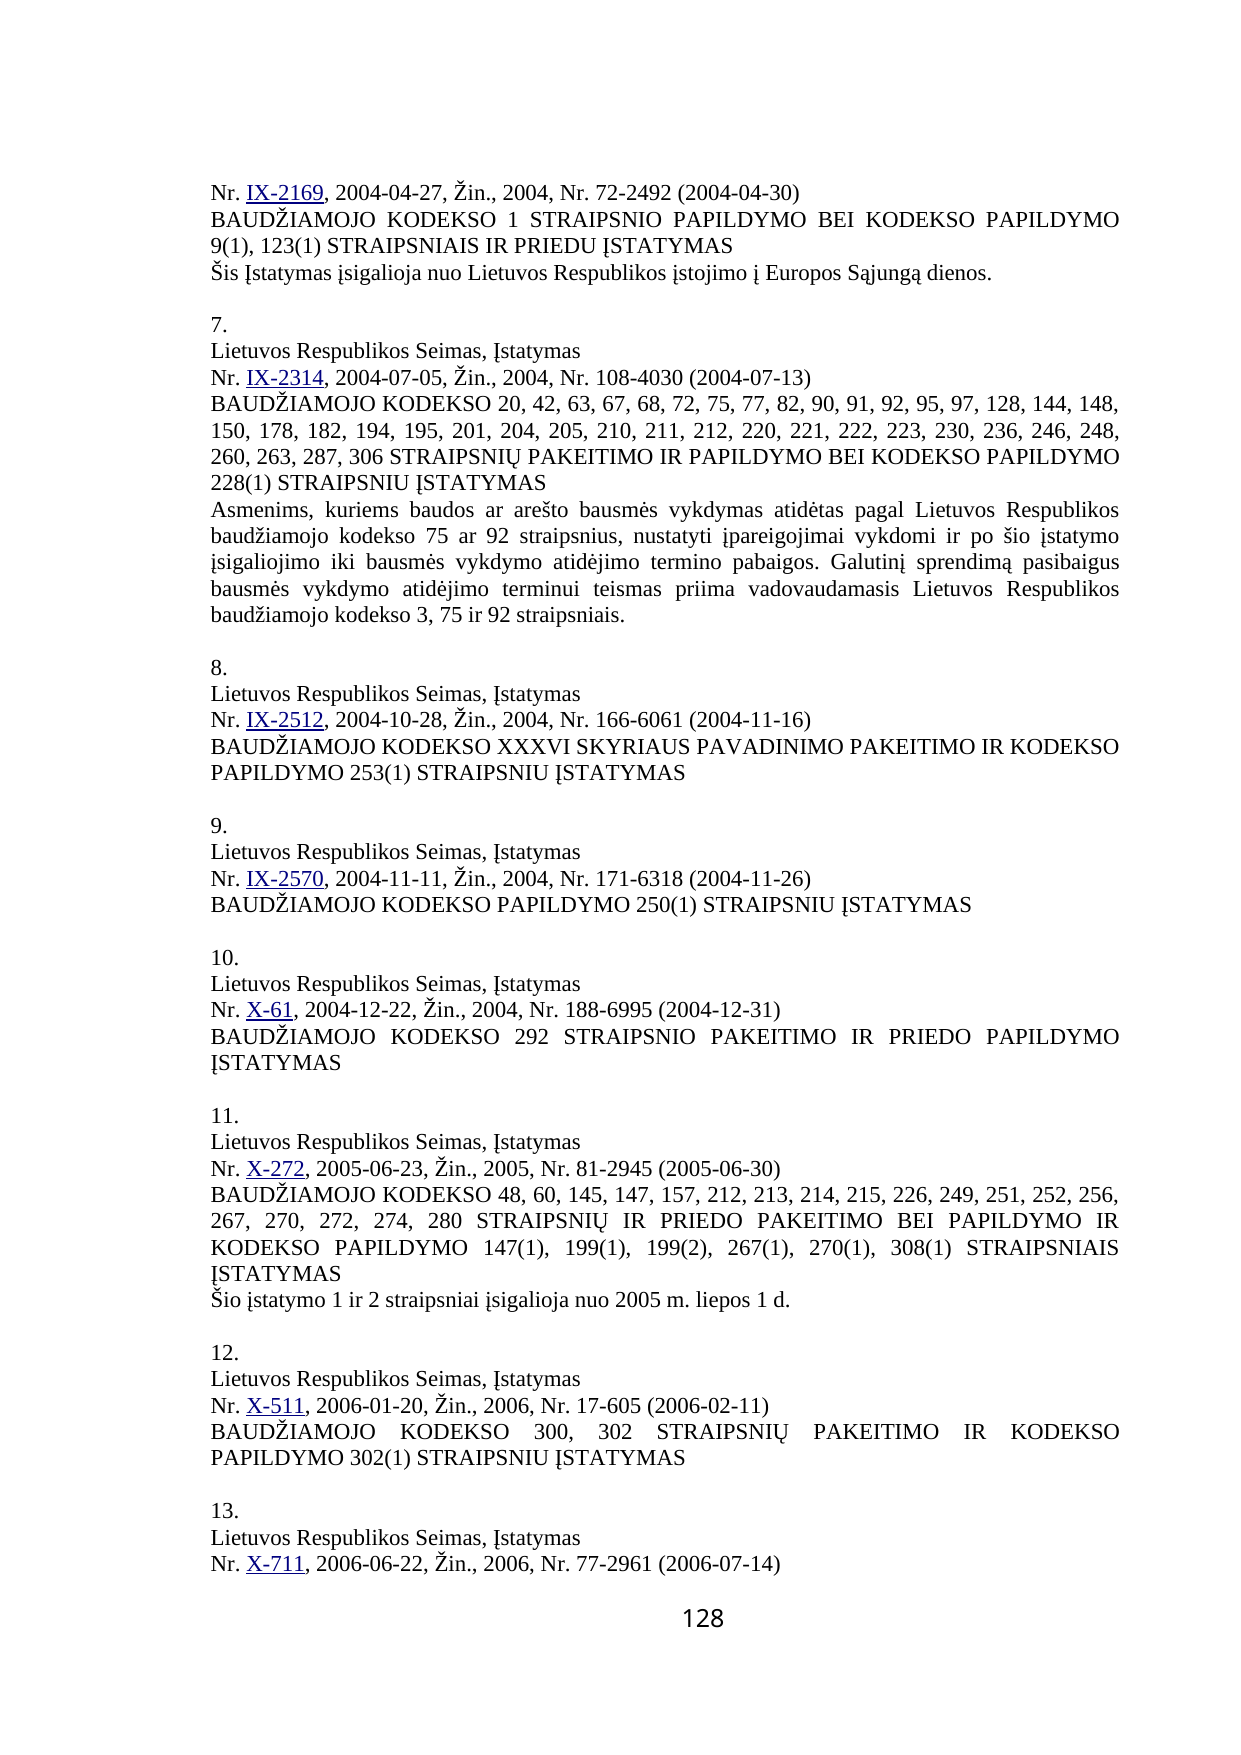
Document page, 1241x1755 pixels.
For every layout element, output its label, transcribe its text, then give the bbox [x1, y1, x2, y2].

text 9. [210, 812, 1120, 838]
text 8. [210, 654, 1120, 680]
text BAUDŽIAMOJO KODEKSO 20, 42, 63, 67, 68, 72, 75, 77, 82, 90, 91, 92, 95, 97, 128, 144, 148, 150, 178, 182, 194, 195, 201, 204, 205, 210, 211, 212, 220, 221, 222, 223, 230, 236, 246, 248, 260, 263, 287, 306 STRAIPSNIŲ PAKEITIMO IR PAPILDYMO BEI KODEKSO PAPILDYMO 228(1) STRAIPSNIU ĮSTATYMAS [210, 390, 1120, 496]
text Lietuvos Respublikos Seimas, Įstatymas [210, 838, 1120, 865]
text Nr. X-61, 2004-12-22, Žin., 2004, Nr. 188-6995 (2004-12-31) [210, 996, 1120, 1023]
text Nr. X-711, 2006-06-22, Žin., 2006, Nr. 77-2961 (2006-07-14) [210, 1550, 1120, 1576]
text Lietuvos Respublikos Seimas, Įstatymas [210, 1365, 1120, 1392]
text Asmenims, kuriems baudos ar arešto bausmės vykdymas atidėtas pagal Lietuvos Respublikos baudžiamojo kodekso 75 ar 92 straipsnius, nustatyti įpareigojimai vykdomi ir po šio įstatymo įsigaliojimo iki bausmės vykdymo atidėjimo termino pabaigos. Galutinį sprendimą pasibaigus bausmės vykdymo atidėjimo terminui teismas priima vadovaudamasis Lietuvos Respublikos baudžiamojo kodekso 3, 75 ir 92 straipsniais. [210, 496, 1120, 627]
text BAUDŽIAMOJO KODEKSO 48, 60, 145, 147, 157, 212, 213, 214, 215, 226, 249, 251, 252, 256, 267, 270, 272, 274, 280 STRAIPSNIŲ IR PRIEDO PAKEITIMO BEI PAPILDYMO IR KODEKSO PAPILDYMO 147(1), 199(1), 199(2), 267(1), 270(1), 308(1) STRAIPSNIAIS ĮSTATYMAS [210, 1181, 1120, 1286]
text BAUDŽIAMOJO KODEKSO XXXVI SKYRIAUS PAVADINIMO PAKEITIMO IR KODEKSO PAPILDYMO 253(1) STRAIPSNIU ĮSTATYMAS [210, 733, 1120, 786]
text 10. [210, 944, 1120, 970]
text 11. [210, 1102, 1120, 1128]
text Nr. X-511, 2006-01-20, Žin., 2006, Nr. 17-605 (2006-02-11) [210, 1392, 1120, 1418]
text Nr. X-272, 2005-06-23, Žin., 2005, Nr. 81-2945 (2005-06-30) [210, 1154, 1120, 1181]
text Lietuvos Respublikos Seimas, Įstatymas [210, 1523, 1120, 1550]
text Lietuvos Respublikos Seimas, Įstatymas [210, 1128, 1120, 1154]
text BAUDŽIAMOJO KODEKSO 292 STRAIPSNIO PAKEITIMO IR PRIEDO PAPILDYMO ĮSTATYMAS [210, 1023, 1120, 1076]
text BAUDŽIAMOJO KODEKSO 1 STRAIPSNIO PAPILDYMO BEI KODEKSO PAPILDYMO 9(1), 123(1) STRAIPSNIAIS IR PRIEDU ĮSTATYMAS [210, 206, 1120, 258]
text Lietuvos Respublikos Seimas, Įstatymas [210, 680, 1120, 707]
text Lietuvos Respublikos Seimas, Įstatymas [210, 338, 1120, 364]
text Šis Įstatymas įsigalioja nuo Lietuvos Respublikos įstojimo į Europos Sąjungą dienos. [210, 258, 1120, 285]
text Nr. IX-2314, 2004-07-05, Žin., 2004, Nr. 108-4030 (2004-07-13) [210, 364, 1120, 390]
text 13. [210, 1497, 1120, 1523]
text Nr. IX-2169, 2004-04-27, Žin., 2004, Nr. 72-2492 (2004-04-30) [210, 179, 1120, 206]
text Nr. IX-2570, 2004-11-11, Žin., 2004, Nr. 171-6318 (2004-11-26) [210, 865, 1120, 891]
text Nr. IX-2512, 2004-10-28, Žin., 2004, Nr. 166-6061 (2004-11-16) [210, 707, 1120, 733]
text 12. [210, 1339, 1120, 1365]
text BAUDŽIAMOJO KODEKSO 300, 302 STRAIPSNIŲ PAKEITIMO IR KODEKSO PAPILDYMO 302(1) STRAIPSNIU ĮSTATYMAS [210, 1418, 1120, 1471]
text BAUDŽIAMOJO KODEKSO PAPILDYMO 250(1) STRAIPSNIU ĮSTATYMAS [210, 891, 1120, 917]
text Šio įstatymo 1 ir 2 straipsniai įsigalioja nuo 2005 m. liepos 1 d. [210, 1286, 1120, 1313]
text Lietuvos Respublikos Seimas, Įstatymas [210, 970, 1120, 996]
text 7. [210, 311, 1120, 338]
